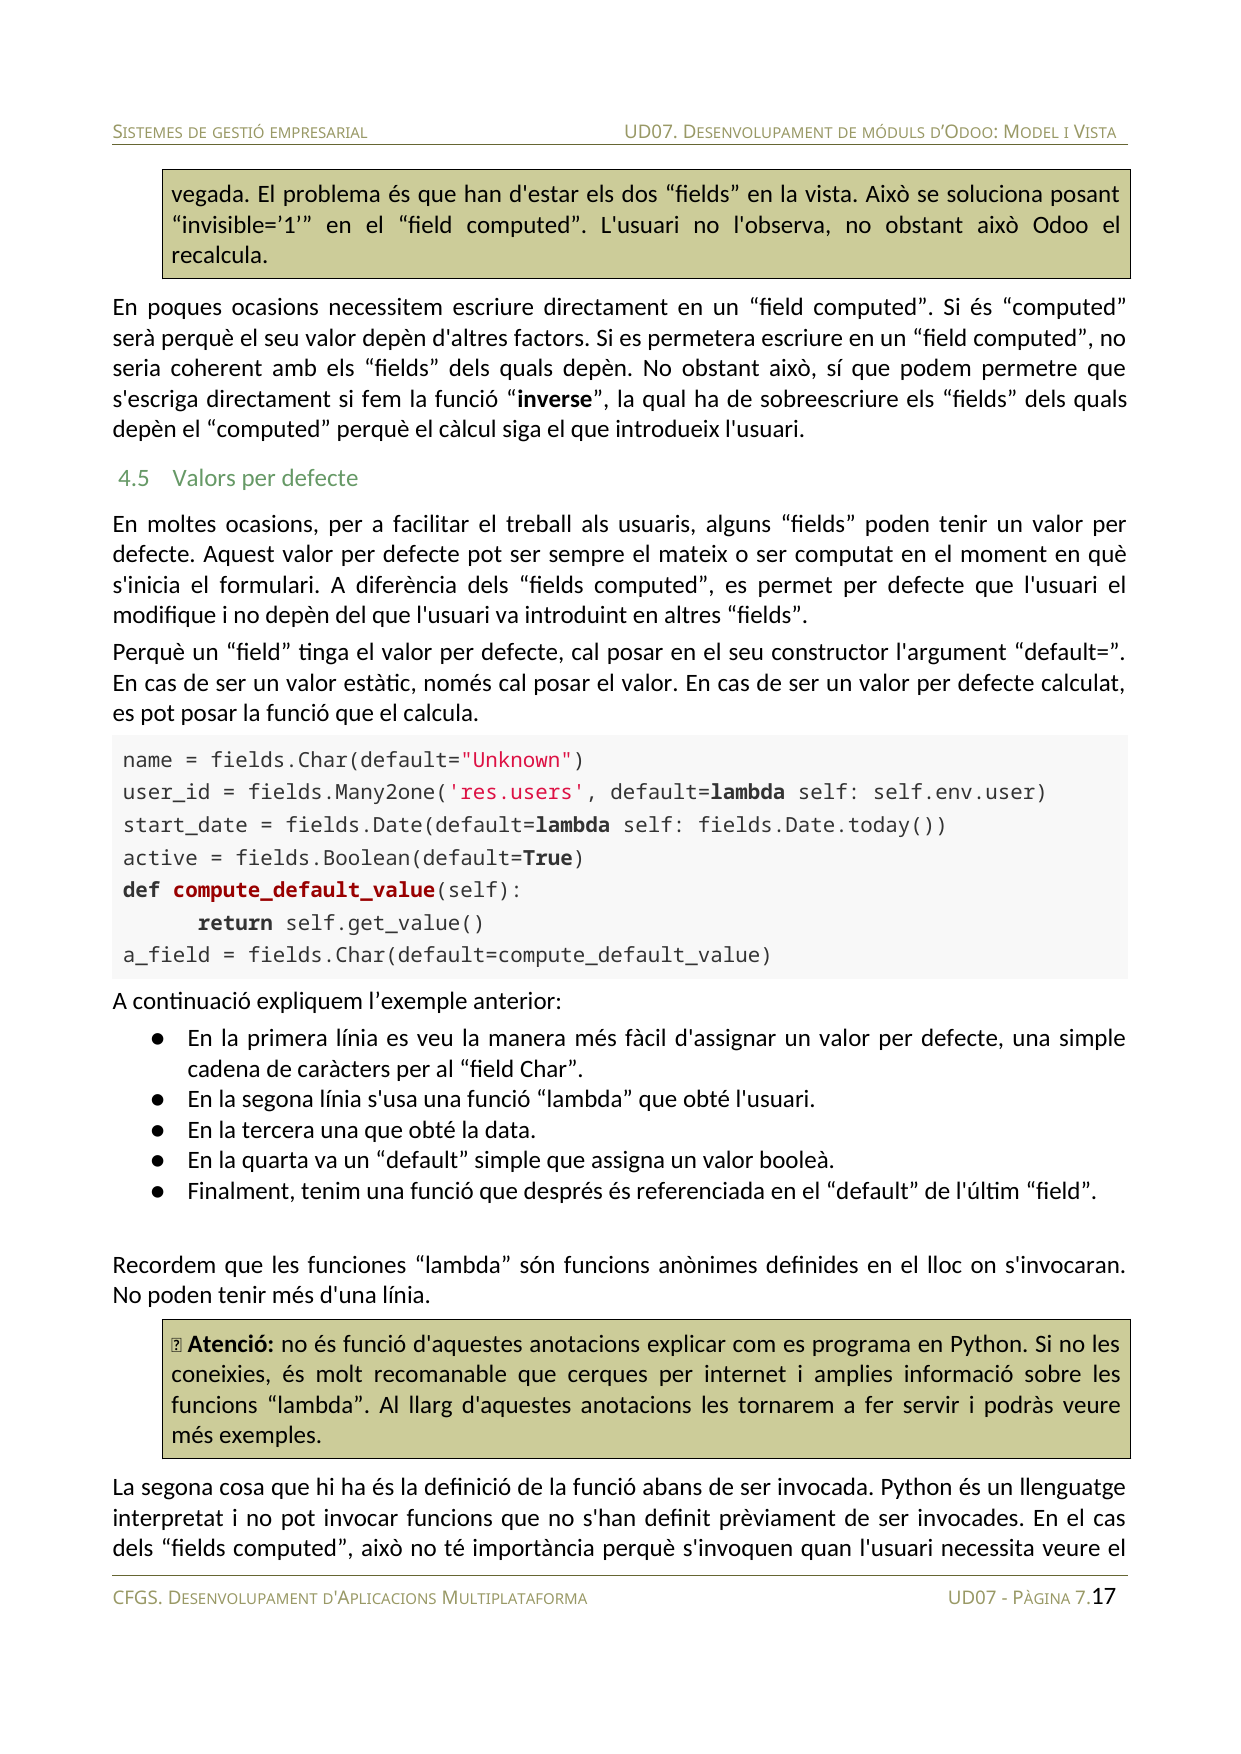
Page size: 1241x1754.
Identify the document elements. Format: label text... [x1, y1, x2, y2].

list En la quarta va un “default” simple que assigna un valor booleà. [150, 1144, 1128, 1175]
text En poques ocasions necessitem escriure directament en un “field computed”. Si és “computed” serà perquè el seu valor depèn d'altres factors. Si es permetera escriure en un “field computed”, no seria coherent amb els “fields” dels quals depèn. No obstant això, sí que podem permetre que s'escriga directament si fem la funció “inverse”, la qual ha de sobreescriure els “fields” dels quals depèn el “computed” perquè el càlcul siga el que introdueix l'usuari. [112, 291, 1128, 444]
text Perquè un “field” tinga el valor per defecte, cal posar en el seu constructor l'argument “default=”. En cas de ser un valor estàtic, només cal posar el valor. En cas de ser un valor per defecte calculat, es pot posar la funció que el calcula. [112, 636, 1128, 728]
list En la tercera una que obté la data. [150, 1114, 1128, 1144]
table_header name = fields.Char(default="Unknown") user_id = fields.Many2one('res.users', default=lambda self: self.env.user) start_date = fields.Date(default=lambda self: fields.Date.today()) active = fields.Boolean(default=True) def compute_default_value(self): return self.get_value() a_field = fields.Char(default=compute_default_value) [112, 735, 1128, 979]
text En moltes ocasions, per a facilitar el treball als usuaris, alguns “fields” poden tenir un valor per defecte. Aquest valor per defecte pot ser sempre el mateix o ser computat en el moment en què s'inicia el formulari. A diferència dels “fields computed”, es permet per defecte que l'usuari el modifique i no depèn del que l'usuari va introduint en altres “fields”. [112, 508, 1128, 630]
list En la primera línia es veu la manera més fàcil d'assignar un valor per defecte, una simple cadena de caràcters per al “field Char”. [150, 1022, 1128, 1083]
list En la segona línia s'usa una funció “lambda” que obté l'usuari. [150, 1083, 1128, 1114]
text 📖 Atenció: no és funció d'aquestes anotacions explicar com es programa en Python. Si no les coneixies, és molt recomanable que cerques per internet i amplies informació sobre les funcions “lambda”. Al llarg d'aquestes anotacions les tornarem a fer servir i podràs veure més exemples. [163, 1320, 1130, 1458]
text Recordem que les funciones “lambda” són funcions anònimes definides en el lloc on s'invocaran. No poden tenir més d'una línia. [112, 1249, 1128, 1310]
list Finalment, tenim una funció que després és referenciada en el “default” de l'últim “field”. [150, 1175, 1128, 1205]
text A continuació expliquem l’exemple anterior: [112, 985, 1128, 1016]
text vegada. El problema és que han d'estar els dos “fields” en la vista. Això se soluciona posant “invisible=’1’” en el “field computed”. L'usuari no l'observa, no obstant això Odoo el recalcula. [163, 170, 1130, 278]
text La segona cosa que hi ha és la definició de la funció abans de ser invocada. Python és un llenguatge interpretat i no pot invocar funcions que no s'han definit prèviament de ser invocades. En el cas dels “fields computed”, això no té importància perquè s'invoquen quan l'usuari necessita veure el [112, 1471, 1128, 1563]
subtitle Valors per defecte [112, 463, 1128, 493]
